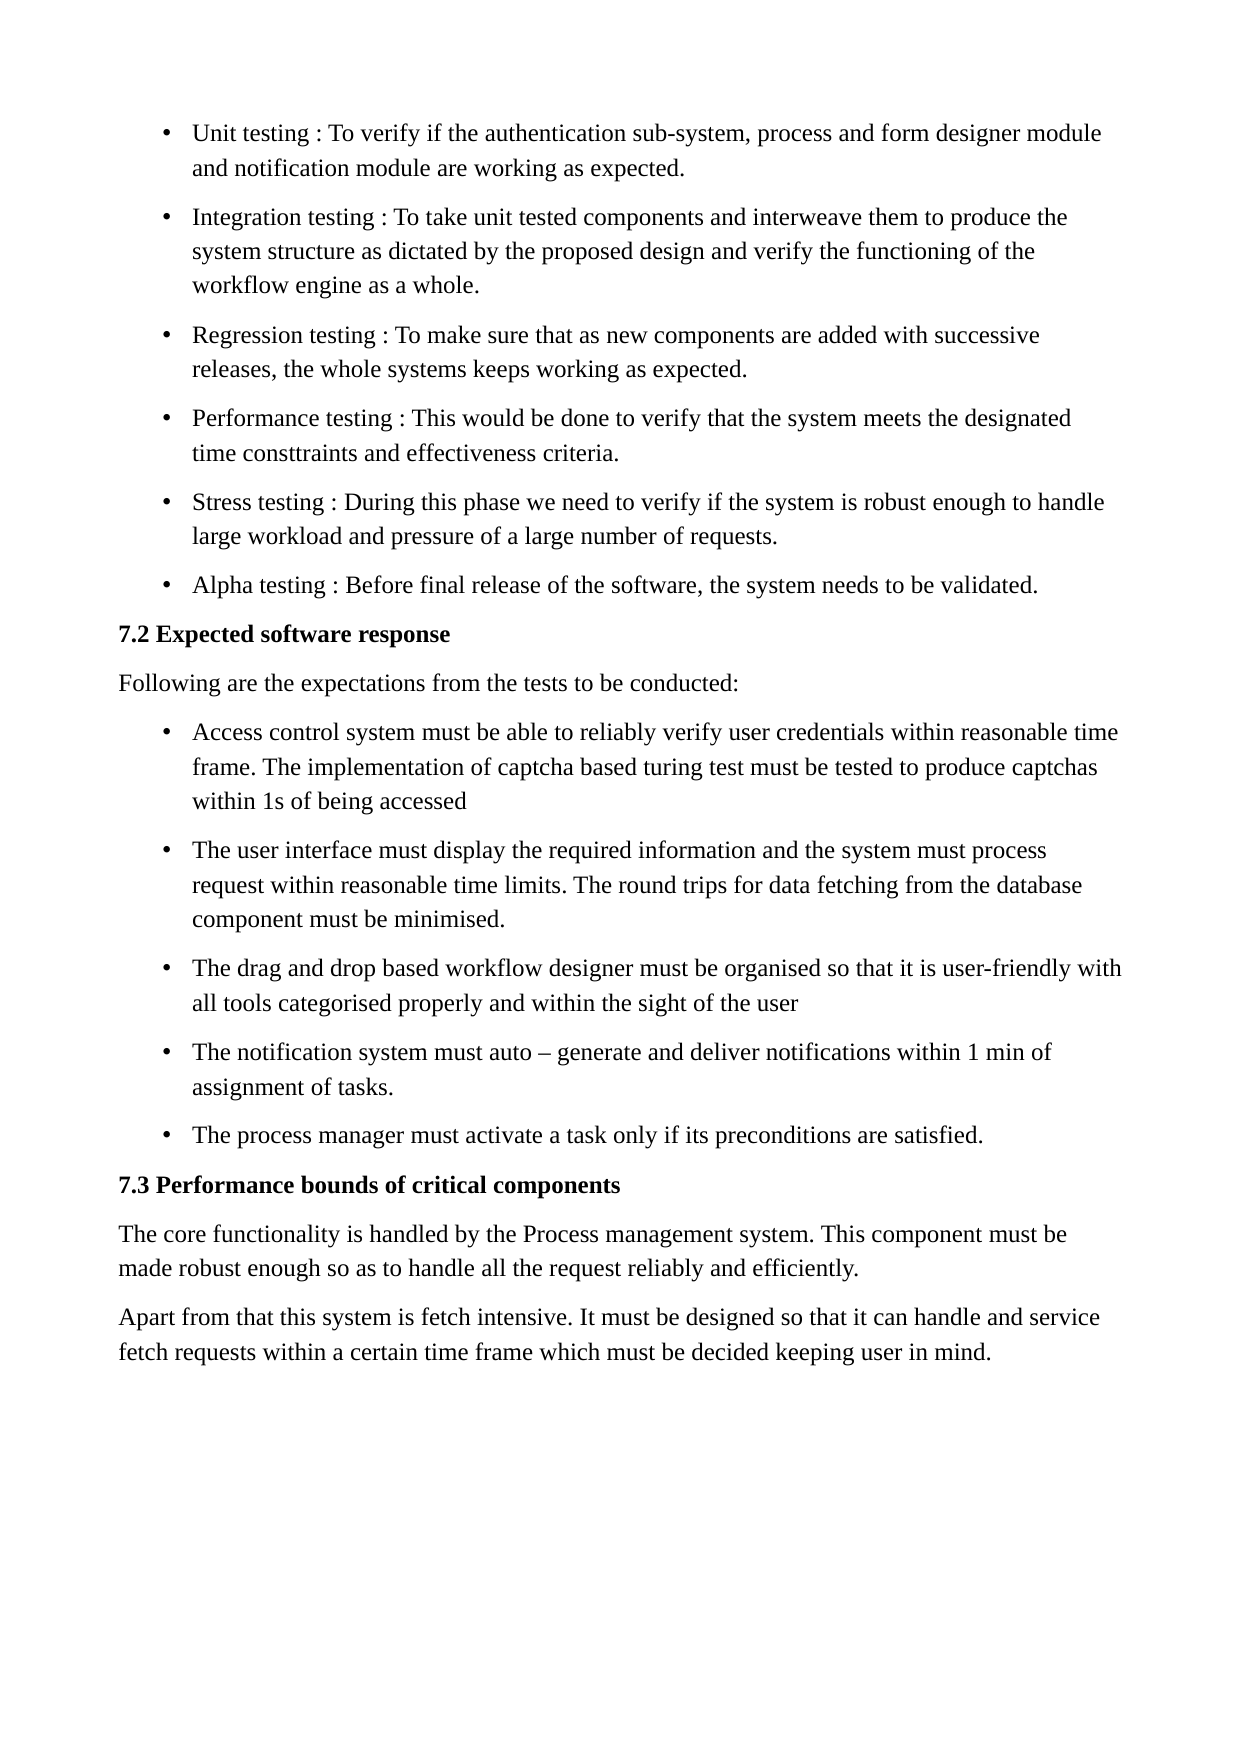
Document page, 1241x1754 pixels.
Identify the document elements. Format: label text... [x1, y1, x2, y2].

list The drag and drop based workflow designer must be organised so that it is user-friendly with all tools categorised properly and within the sight of the user [162, 953, 1122, 1017]
text Following are the expectations from the tests to be conducted: [118, 668, 1122, 697]
list Access control system must be able to reliably verify user credentials within reasonable time frame. The implementation of captcha based turing test must be tested to produce captchas within 1s of being accessed [162, 717, 1122, 815]
list The process manager must activate a task only if its preconditions are satisfied. [162, 1121, 1122, 1149]
list Integration testing : To take unit tested components and interweave them to produce the system structure as dictated by the proposed design and verify the functioning of the workflow engine as a whole. [162, 202, 1122, 299]
list Alpha testing : Before final release of the software, the system needs to be validated. [162, 570, 1122, 599]
text The core functionality is handled by the Process management system. This component must be made robust enough so as to handle all the request reliably and efficiently. [118, 1219, 1122, 1282]
list Performance testing : This would be done to verify that the system meets the designated time consttraints and effectiveness criteria. [162, 403, 1122, 466]
list Unit testing : To verify if the authentication sub-system, process and form designer module and notification module are working as expected. [162, 118, 1122, 181]
list The notification system must auto – generate and deliver notifications within 1 min of assignment of tasks. [162, 1037, 1122, 1100]
text 7.2 Expected software response [118, 619, 1122, 648]
list Regression testing : To make sure that as new components are added with successive releases, the whole systems keeps working as expected. [162, 320, 1122, 383]
text Apart from that this system is fetch intensive. It must be designed so that it can handle and service fetch requests within a certain time frame which must be decided keeping user in mind. [118, 1302, 1122, 1366]
list The user interface must display the required information and the system must process request within reasonable time limits. The round trips for data fetching from the database component must be minimised. [162, 836, 1122, 933]
list Stress testing : During this phase we need to verify if the system is robust enough to handle large workload and pressure of a large number of requests. [162, 487, 1122, 550]
text 7.3 Performance bounds of critical components [118, 1170, 1122, 1198]
